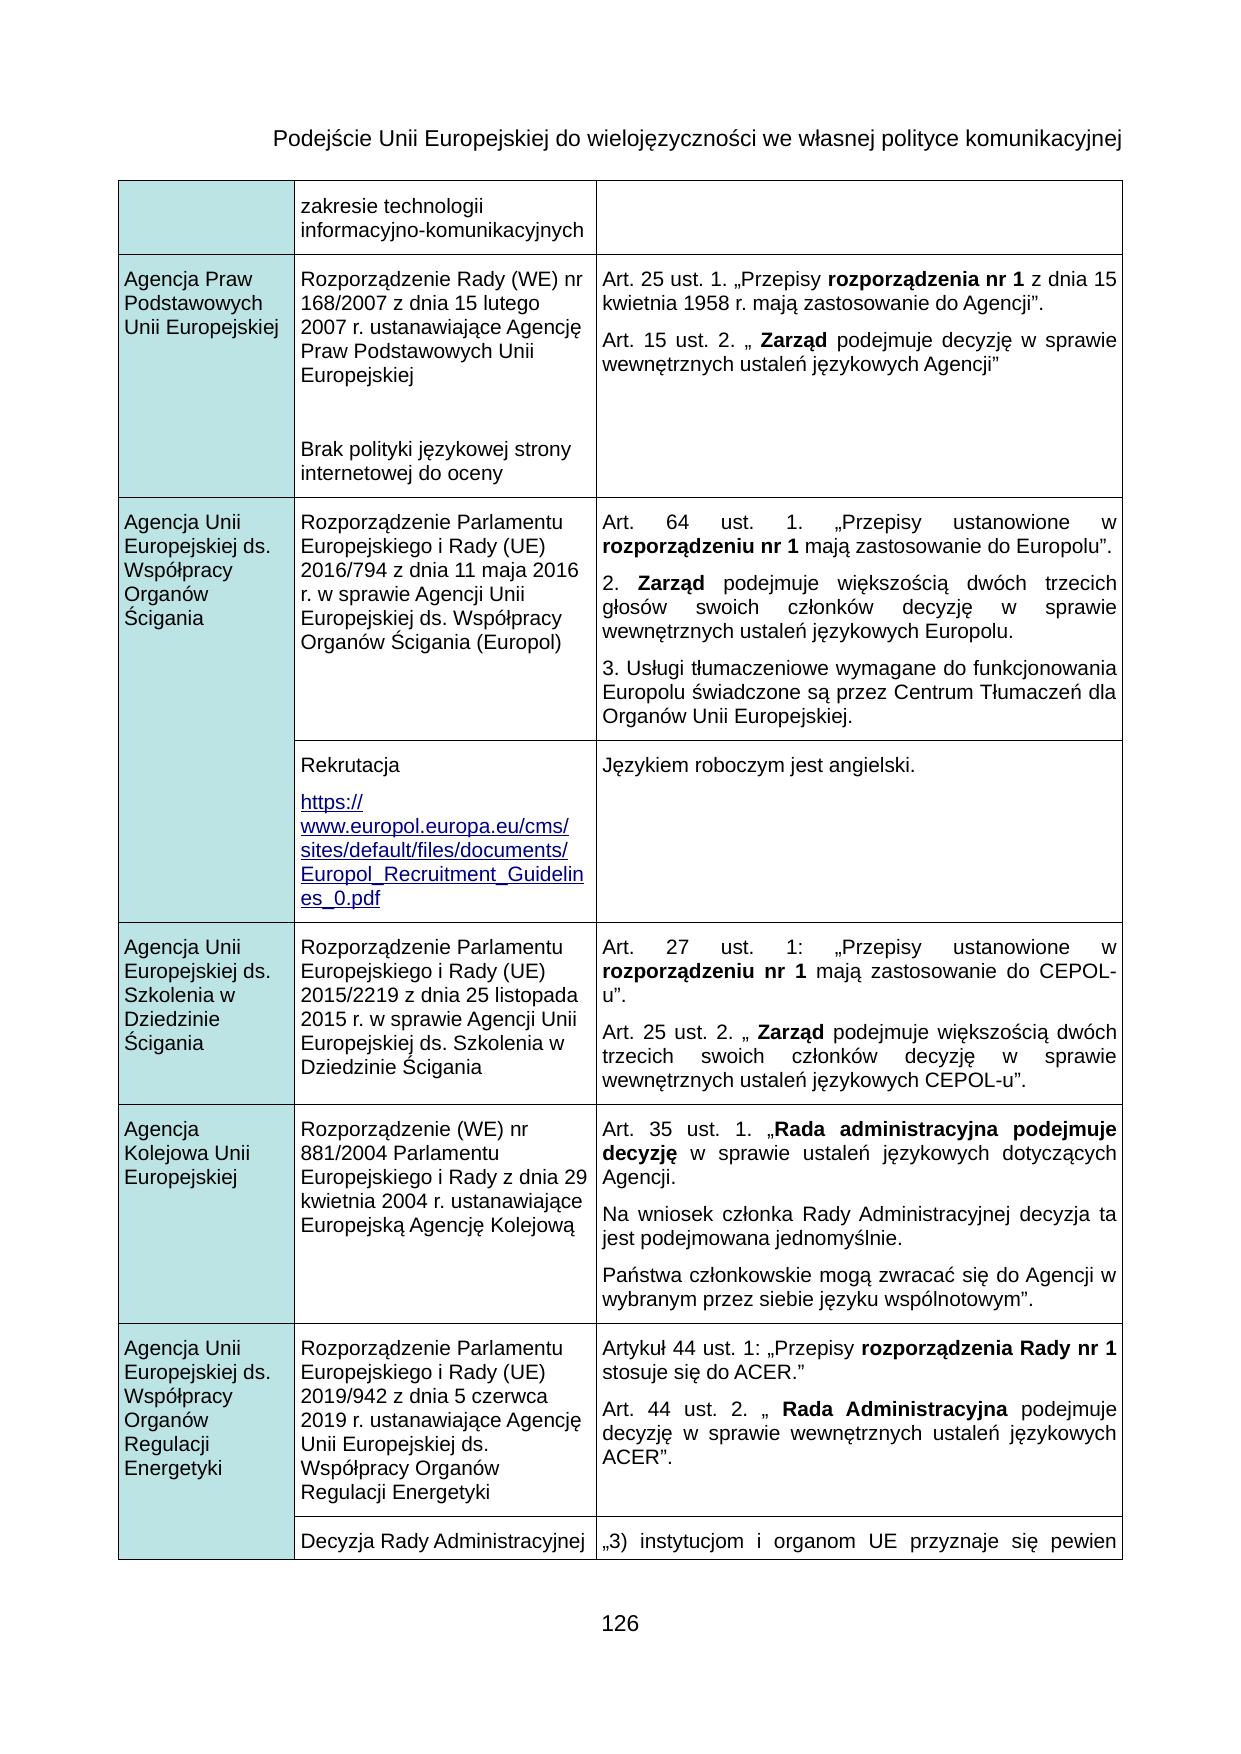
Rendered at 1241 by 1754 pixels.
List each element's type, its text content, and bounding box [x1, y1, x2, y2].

table_cell Rozporządzenie Rady (WE) nr 168/2007 z dnia 15 lutego 2007 r. ustanawiające Agencję Praw Podstawowych Unii Europejskiej Brak polityki językowej strony internetowej do oceny [295, 255, 596, 497]
table_cell Art. 25 ust. 1. „Przepisy rozporządzenia nr 1 z dnia 15 kwietnia 1958 r. mają zastosowanie do Agencji”. Art. 15 ust. 2. „ Zarząd podejmuje decyzję w sprawie wewnętrznych ustaleń językowych Agencji” [597, 255, 1122, 497]
table_cell Językiem roboczym jest angielski. [597, 741, 1122, 922]
table_cell Rekrutacja https://www.europol.europa.eu/cms/sites/default/files/documents/Europol_Recruitment_Guidelines_0.pdf [295, 741, 596, 922]
table_cell Agencja Unii Europejskiej ds. Szkolenia w Dziedzinie Ścigania [119, 923, 294, 1104]
table_cell Art. 64 ust. 1. „Przepisy ustanowione w rozporządzeniu nr 1 mają zastosowanie do Europolu”. 2. Zarząd podejmuje większością dwóch trzecich głosów swoich członków decyzję w sprawie wewnętrznych ustaleń językowych Europolu. 3. Usługi tłumaczeniowe wymagane do funkcjonowania Europolu świadczone są przez Centrum Tłumaczeń dla Organów Unii Europejskiej. [597, 498, 1122, 739]
table_cell Rozporządzenie Parlamentu Europejskiego i Rady (UE) 2015/2219 z dnia 25 listopada 2015 r. w sprawie Agencji Unii Europejskiej ds. Szkolenia w Dziedzinie Ścigania [295, 923, 596, 1104]
table_cell Agencja Unii Europejskiej ds. Współpracy Organów Ścigania [119, 498, 294, 922]
table_cell Art. 27 ust. 1: „Przepisy ustanowione w rozporządzeniu nr 1 mają zastosowanie do CEPOL-u”. Art. 25 ust. 2. „ Zarząd podejmuje większością dwóch trzecich swoich członków decyzję w sprawie wewnętrznych ustaleń językowych CEPOL-u”. [597, 923, 1122, 1104]
table_cell Rozporządzenie Parlamentu Europejskiego i Rady (UE) 2019/942 z dnia 5 czerwca 2019 r. ustanawiające Agencję Unii Europejskiej ds. Współpracy Organów Regulacji Energetyki [295, 1324, 596, 1516]
table_cell Agencja Praw Podstawowych Unii Europejskiej [119, 255, 294, 497]
table_cell „3) instytucjom i organom UE przyznaje się pewien [597, 1517, 1122, 1559]
table_cell Agencja Kolejowa Unii Europejskiej [119, 1105, 294, 1323]
table_cell zakresie technologii informacyjno-komunikacyjnych [295, 181, 596, 254]
table_cell Rozporządzenie (WE) nr 881/2004 Parlamentu Europejskiego i Rady z dnia 29 kwietnia 2004 r. ustanawiające Europejską Agencję Kolejową [295, 1105, 596, 1323]
table_cell [597, 181, 1122, 254]
table_cell Agencja Unii Europejskiej ds. Współpracy Organów Regulacji Energetyki [119, 1324, 294, 1559]
table_cell Decyzja Rady Administracyjnej [295, 1517, 596, 1559]
table_cell Artykuł 44 ust. 1: „Przepisy rozporządzenia Rady nr 1 stosuje się do ACER.” Art. 44 ust. 2. „ Rada Administracyjna podejmuje decyzję w sprawie wewnętrznych ustaleń językowych ACER”. [597, 1324, 1122, 1516]
table_cell Art. 35 ust. 1. „Rada administracyjna podejmuje decyzję w sprawie ustaleń językowych dotyczących Agencji. Na wniosek członka Rady Administracyjnej decyzja ta jest podejmowana jednomyślnie. Państwa członkowskie mogą zwracać się do Agencji w wybranym przez siebie języku wspólnotowym”. [597, 1105, 1122, 1323]
table_cell Rozporządzenie Parlamentu Europejskiego i Rady (UE) 2016/794 z dnia 11 maja 2016 r. w sprawie Agencji Unii Europejskiej ds. Współpracy Organów Ścigania (Europol) [295, 498, 596, 739]
table_cell [119, 181, 294, 254]
